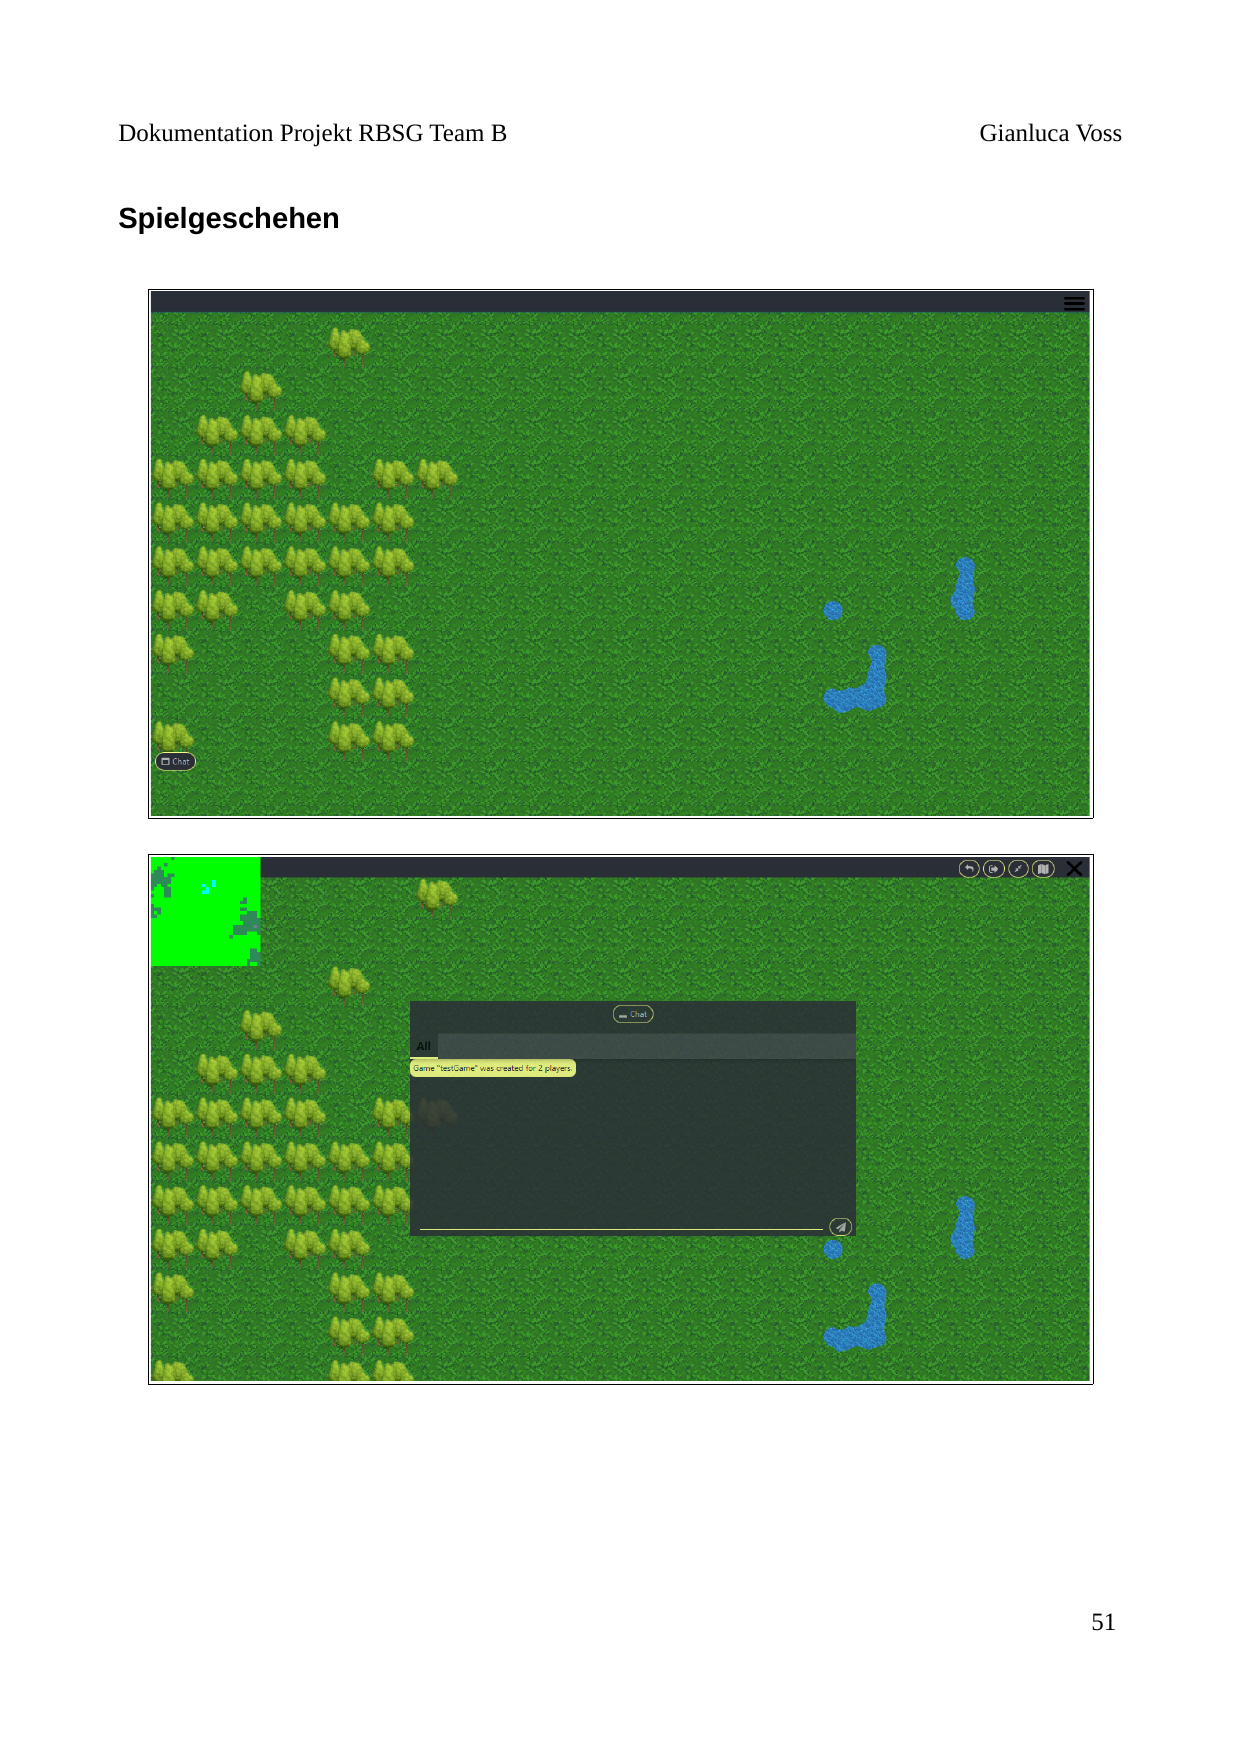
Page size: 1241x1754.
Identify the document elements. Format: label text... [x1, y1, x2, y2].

picture [150, 291, 1090, 816]
subtitle Spielgeschehen [118, 201, 1122, 235]
picture [150, 857, 1090, 1381]
